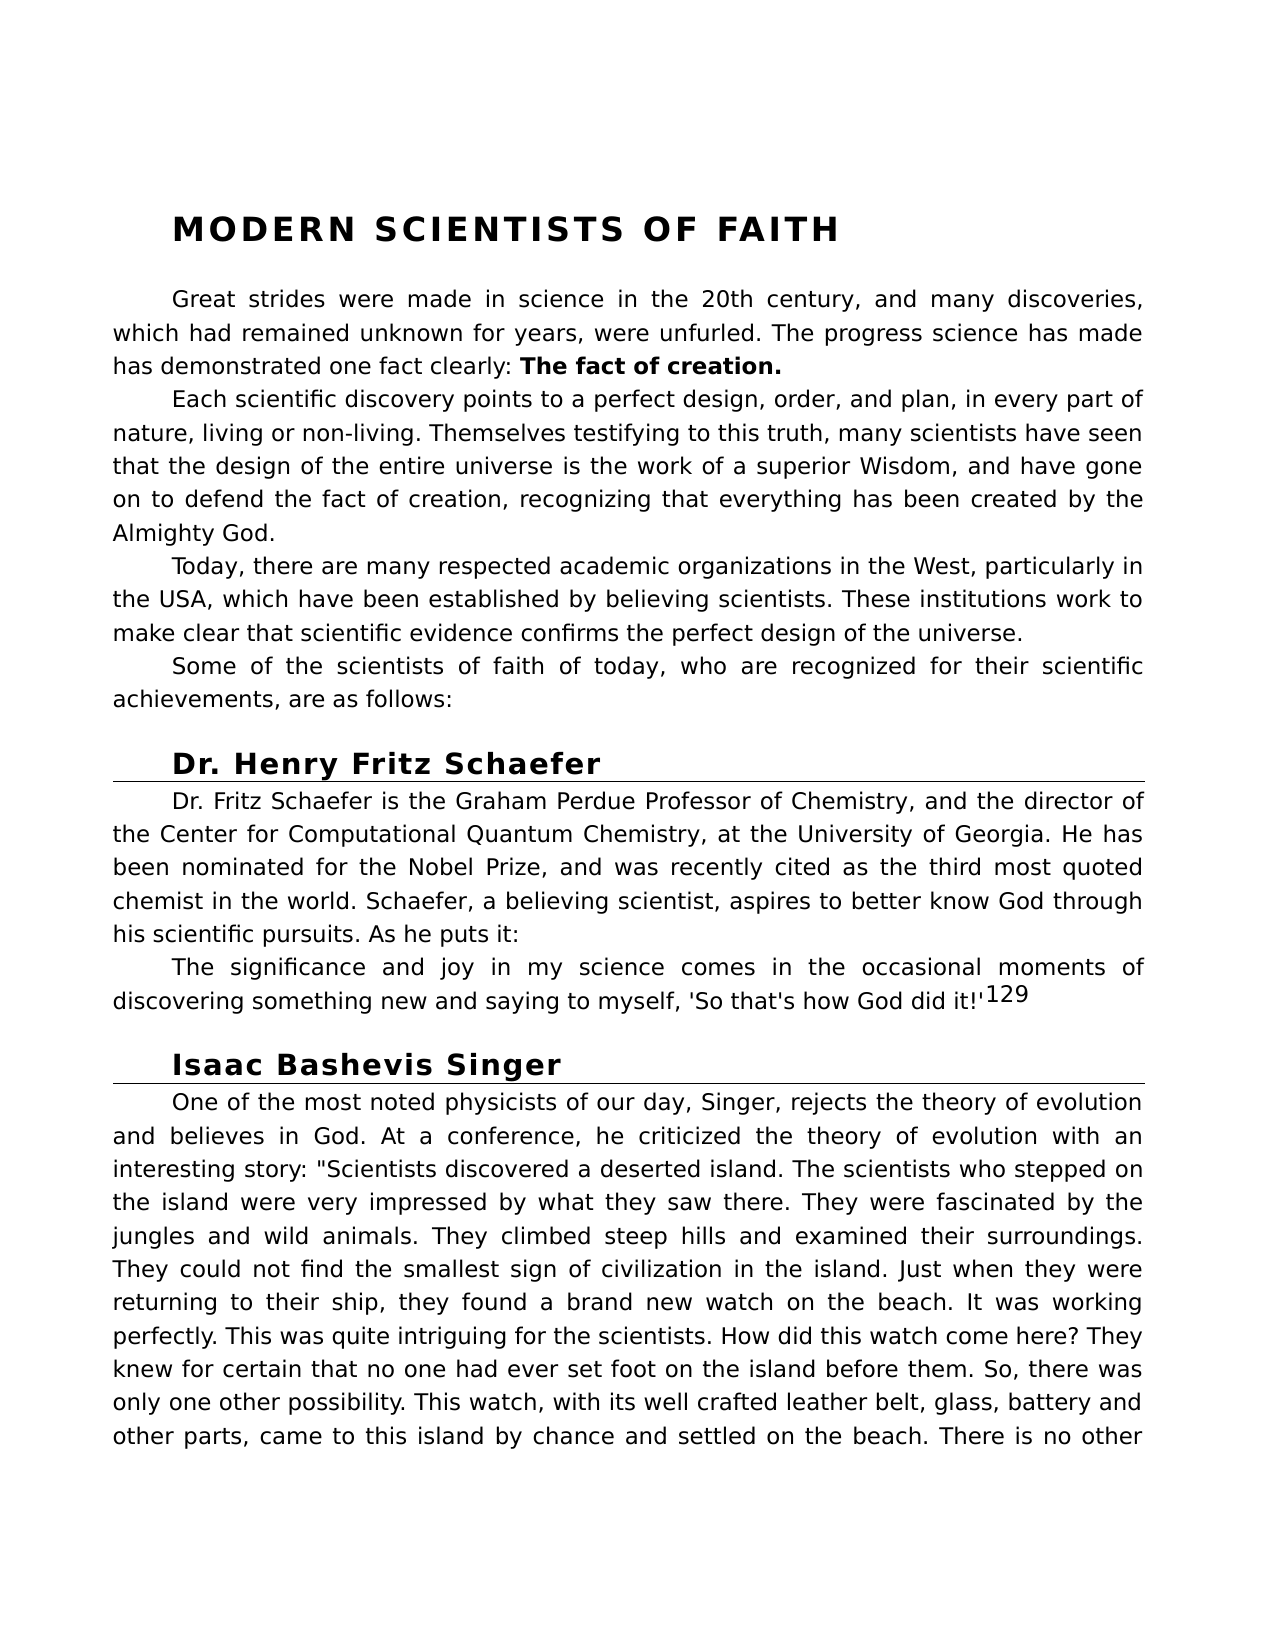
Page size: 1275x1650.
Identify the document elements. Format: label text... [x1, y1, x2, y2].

text Isaac Bashevis Singer [112, 1049, 1145, 1084]
text Today, there are many respected academic organizations in the West, particularly in the USA, which have been established by believing scientists. These institutions work to make clear that scientific evidence confirms the perfect design of the universe. [112, 548, 1145, 648]
text Each scientific discovery points to a perfect design, order, and plan, in every part of nature, living or non-living. Themselves testifying to this truth, many scientists have seen that the design of the entire universe is the work of a superior Wisdom, and have gone on to defend the fact of creation, recognizing that everything has been created by the Almighty God. [112, 381, 1145, 548]
text MODERN SCIENTISTS OF FAITH [112, 214, 1145, 248]
text The significance and joy in my science comes in the occasional moments of discovering something new and saying to myself, 'So that's how God did it!'129 [112, 949, 1145, 1016]
text Dr. Henry Fritz Schaefer [112, 748, 1145, 782]
text One of the most noted physicists of our day, Singer, rejects the theory of evolution and believes in God. At a conference, he criticized the theory of evolution with an interesting story: "Scientists discovered a deserted island. The scientists who stepped on the island were very impressed by what they saw there. They were fascinated by the jungles and wild animals. They climbed steep hills and examined their surroundings. They could not find the smallest sign of civilization in the island. Just when they were returning to their ship, they found a brand new watch on the beach. It was working perfectly. This was quite intriguing for the scientists. How did this watch come here? They knew for certain that no one had ever set foot on the island before them. So, there was only one other possibility. This watch, with its well crafted leather belt, glass, battery and other parts, came to this island by chance and settled on the beach. There is no other [112, 1084, 1145, 1451]
text Great strides were made in science in the 20th century, and many discoveries, which had remained unknown for years, were unfurled. The progress science has made has demonstrated one fact clearly: The fact of creation. [112, 281, 1145, 381]
text Dr. Fritz Schaefer is the Graham Perdue Professor of Chemistry, and the director of the Center for Computational Quantum Chemistry, at the University of Georgia. He has been nominated for the Nobel Prize, and was recently cited as the third most quoted chemist in the world. Schaefer, a believing scientist, aspires to better know God through his scientific pursuits. As he puts it: [112, 782, 1145, 949]
text Some of the scientists of faith of today, who are recognized for their scientific achievements, are as follows: [112, 648, 1145, 714]
